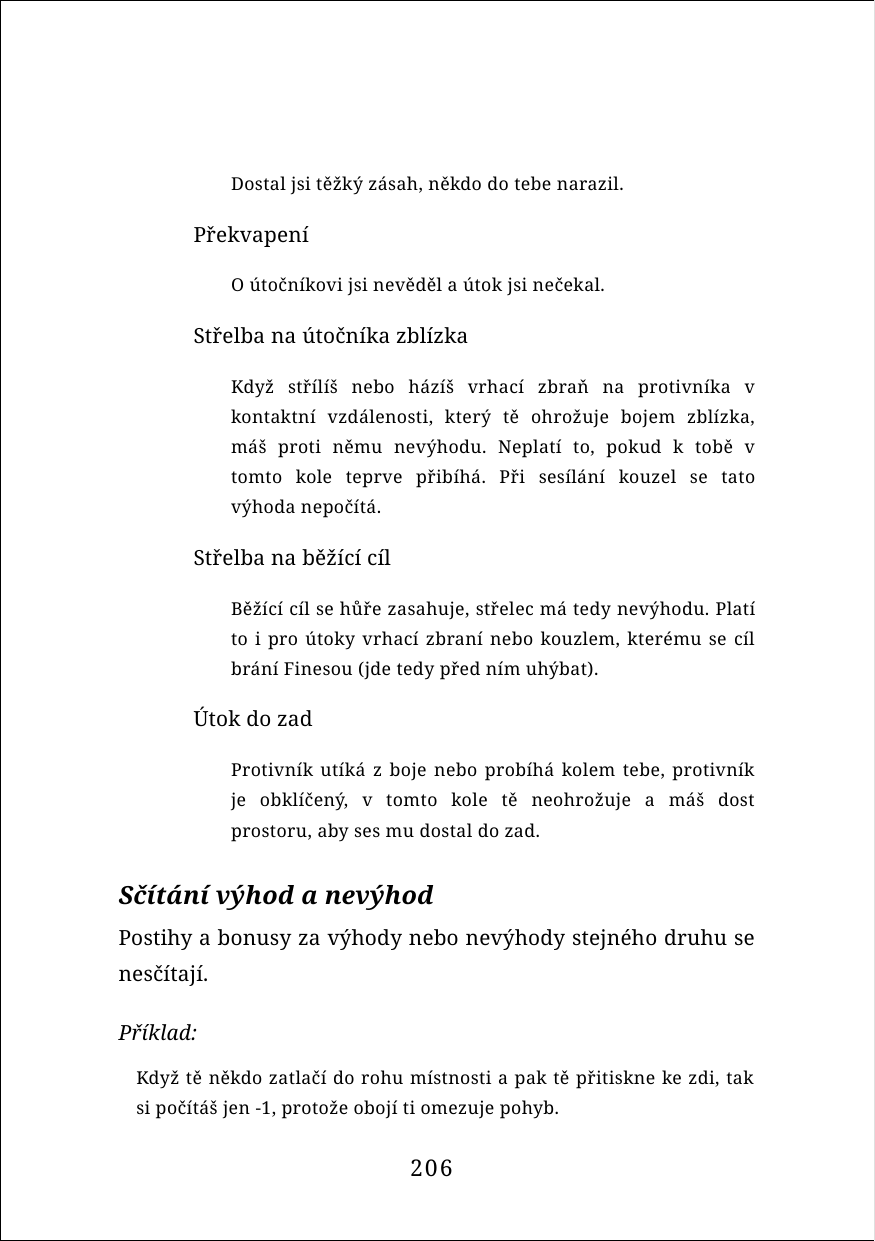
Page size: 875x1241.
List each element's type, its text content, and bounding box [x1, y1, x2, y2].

text Příklad: [118, 1018, 756, 1047]
list Když střílíš nebo házíš vrhací zbraň na protivníka v kontaktní vzdálenosti, který tě ohrožuje bojem zblízka, máš proti němu nevýhodu. Neplatí to, pokud k tobě v tomto kole teprve přibíhá. Při sesílání kouzel se tato výhoda nepočítá. [193, 374, 756, 519]
list Útok do zad [156, 704, 756, 733]
list Střelba na běžící cíl [156, 543, 756, 571]
list O útočníkovi jsi nevěděl a útok jsi nečekal. [193, 273, 756, 297]
list Protivník utíká z boje nebo probíhá kolem tebe, protivník je obklíčený, v tomto kole tě neohrožuje a máš dost prostoru, aby ses mu dostal do zad. [193, 758, 756, 842]
list Dostal jsi těžký zásah, někdo do tebe narazil. [193, 172, 756, 196]
list Překvapení [156, 220, 756, 248]
list Střelba na útočníka zblízka [156, 321, 756, 349]
text Když tě někdo zatlačí do rohu místnosti a pak tě přitiskne ke zdi, tak si počítáš jen -1, protože obojí ti omezuje pohyb. [136, 1066, 756, 1120]
text Postihy a bonusy za výhody nebo nevýhody stejného druhu se nesčítají. [118, 923, 756, 987]
list Běžící cíl se hůře zasahuje, střelec má tedy nevýhodu. Platí to i pro útoky vrhací zbraní nebo kouzlem, kterému se cíl brání Finesou (jde tedy před ním uhýbat). [193, 596, 756, 681]
subtitle Sčítání výhod a nevýhod [118, 878, 756, 912]
